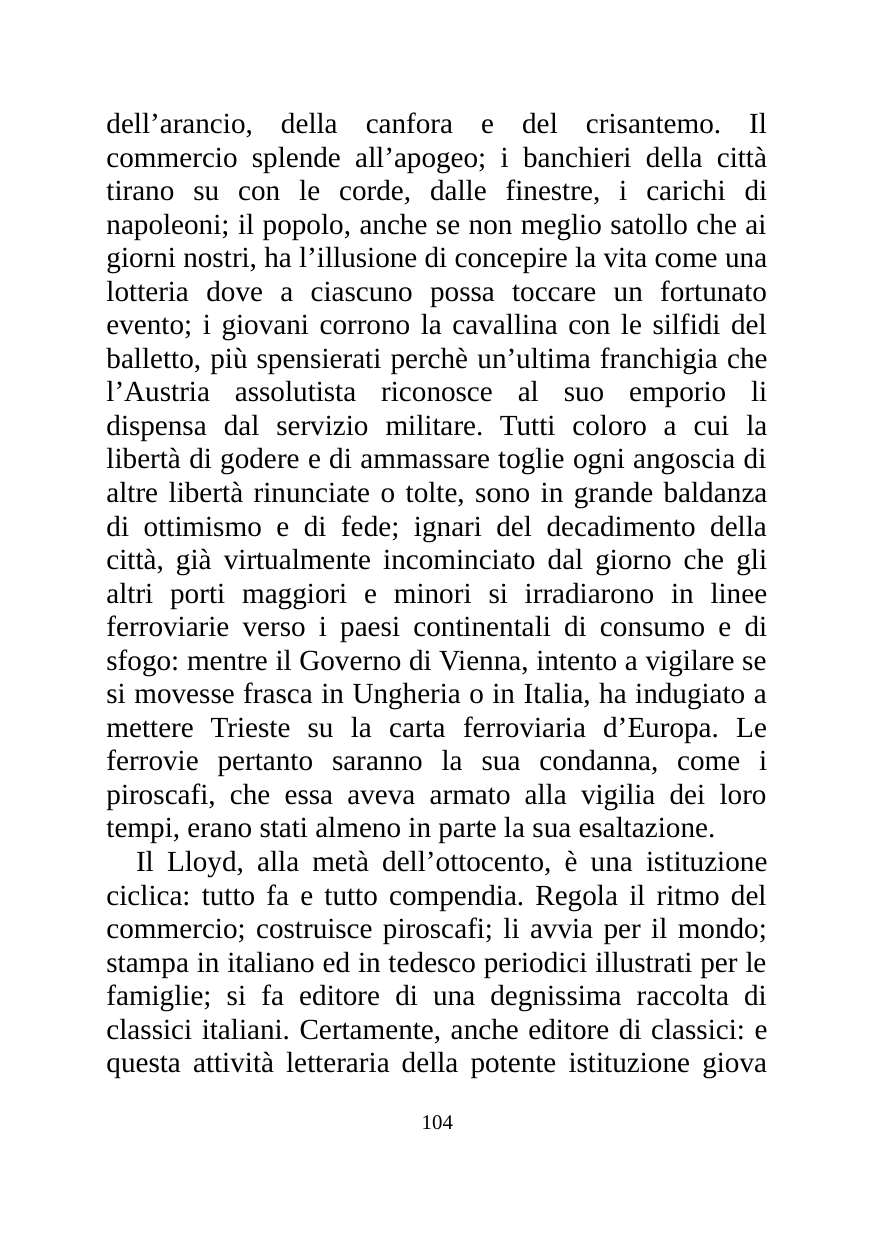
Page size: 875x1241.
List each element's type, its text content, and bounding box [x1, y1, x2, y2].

text Il Lloyd, alla metà dell’ottocento, è una istituzione ciclica: tutto fa e tutto compendia. Regola il ritmo del commercio; costruisce piroscafi; li avvia per il mondo; stampa in italiano ed in tedesco periodici illustrati per le famiglie; si fa editore di una degnissima raccolta di classici italiani. Certamente, anche editore di classici: e questa attività letteraria della potente istituzione giova [106, 844, 768, 1079]
text dell’arancio, della canfora e del crisantemo. Il commercio splende all’apogeo; i banchieri della città tirano su con le corde, dalle finestre, i carichi di napoleoni; il popolo, anche se non meglio satollo che ai giorni nostri, ha l’illusione di concepire la vita come una lotteria dove a ciascuno possa toccare un fortunato evento; i giovani corrono la cavallina con le silfidi del balletto, più spensierati perchè un’ultima franchigia che l’Austria assolutista riconosce al suo emporio li dispensa dal servizio militare. Tutti coloro a cui la libertà di godere e di ammassare toglie ogni angoscia di altre libertà rinunciate o tolte, sono in grande baldanza di ottimismo e di fede; ignari del decadimento della città, già virtualmente incominciato dal giorno che gli altri porti maggiori e minori si irradiarono in linee ferroviarie verso i paesi continentali di consumo e di sfogo: mentre il Governo di Vienna, intento a vigilare se si movesse frasca in Ungheria o in Italia, ha indugiato a mettere Trieste su la carta ferroviaria d’Europa. Le ferrovie pertanto saranno la sua condanna, come i piroscafi, che essa aveva armato alla vigilia dei loro tempi, erano stati almeno in parte la sua esaltazione. [106, 106, 768, 844]
